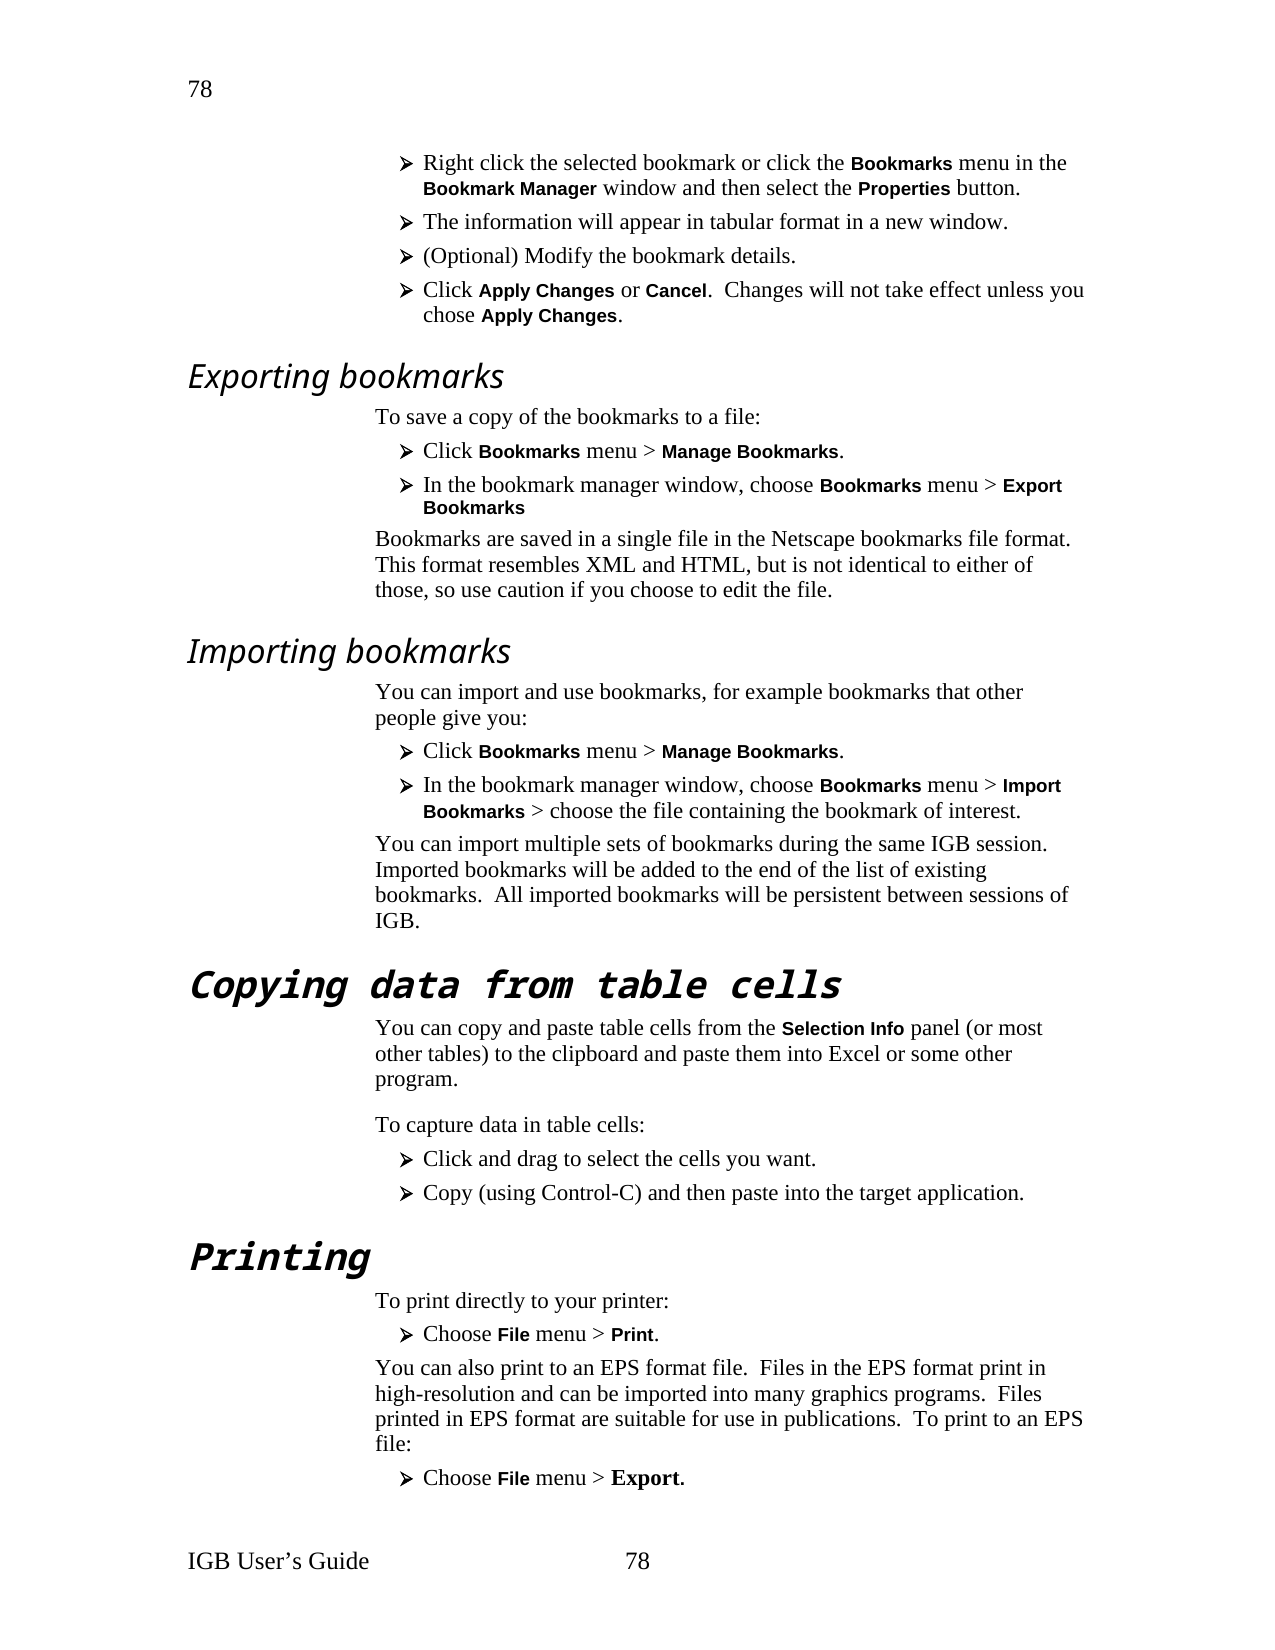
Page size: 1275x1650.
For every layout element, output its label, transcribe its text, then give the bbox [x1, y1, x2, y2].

list The information will appear in tabular format in a new window. [399, 209, 1087, 234]
list In the bookmark manager window, choose Bookmarks menu > Import Bookmarks > choose the file containing the bookmark of interest. [399, 772, 1087, 823]
text To capture data in table cells: [375, 1112, 1087, 1138]
list Choose File menu > Print. [399, 1321, 1087, 1347]
list Click Apply Changes or Cancel. Changes will not take effect unless you chose Apply Changes. [399, 277, 1087, 327]
subtitle Printing [187, 1230, 1087, 1281]
text You can copy and paste table cells from the Selection Info panel (or most other tables) to the clipboard and paste them into Excel or some other program. [375, 1015, 1087, 1092]
text You can import multiple sets of bookmarks during the same IGB session. Imported bookmarks will be added to the end of the list of existing bookmarks. All imported bookmarks will be persistent between sessions of IGB. [375, 831, 1087, 933]
subtitle Importing bookmarks [187, 628, 1087, 673]
list Click Bookmarks menu > Manage Bookmarks. [399, 438, 1087, 463]
subtitle Copying data from table cells [187, 958, 1087, 1009]
list (Optional) Modify the bookmark details. [399, 243, 1087, 268]
subtitle Exporting bookmarks [187, 352, 1087, 398]
list Copy (using Control-C) and then paste into the target application. [399, 1180, 1087, 1205]
list Click Bookmarks menu > Manage Bookmarks. [399, 738, 1087, 764]
text You can also print to an EPS format file. Files in the EPS format print in high-resolution and can be imported into many graphics programs. Files printed in EPS format are suitable for use in publications. To print to an EPS file: [375, 1355, 1087, 1457]
list In the bookmark manager window, choose Bookmarks menu > Export Bookmarks [399, 472, 1087, 518]
text To print directly to your printer: [375, 1288, 1087, 1313]
list Click and drag to select the cells you want. [399, 1146, 1087, 1172]
text You can import and use bookmarks, for example bookmarks that other people give you: [375, 679, 1087, 730]
list Choose File menu > Export. [399, 1465, 1087, 1491]
text Bookmarks are saved in a single file in the Netscape bookmarks file format. This format resembles XML and HTML, but is not identical to either of those, so use caution if you choose to edit the file. [375, 526, 1087, 603]
text To save a copy of the bookmarks to a file: [375, 404, 1087, 429]
list Right click the selected bookmark or click the Bookmarks menu in the Bookmark Manager window and then select the Properties button. [399, 150, 1087, 201]
